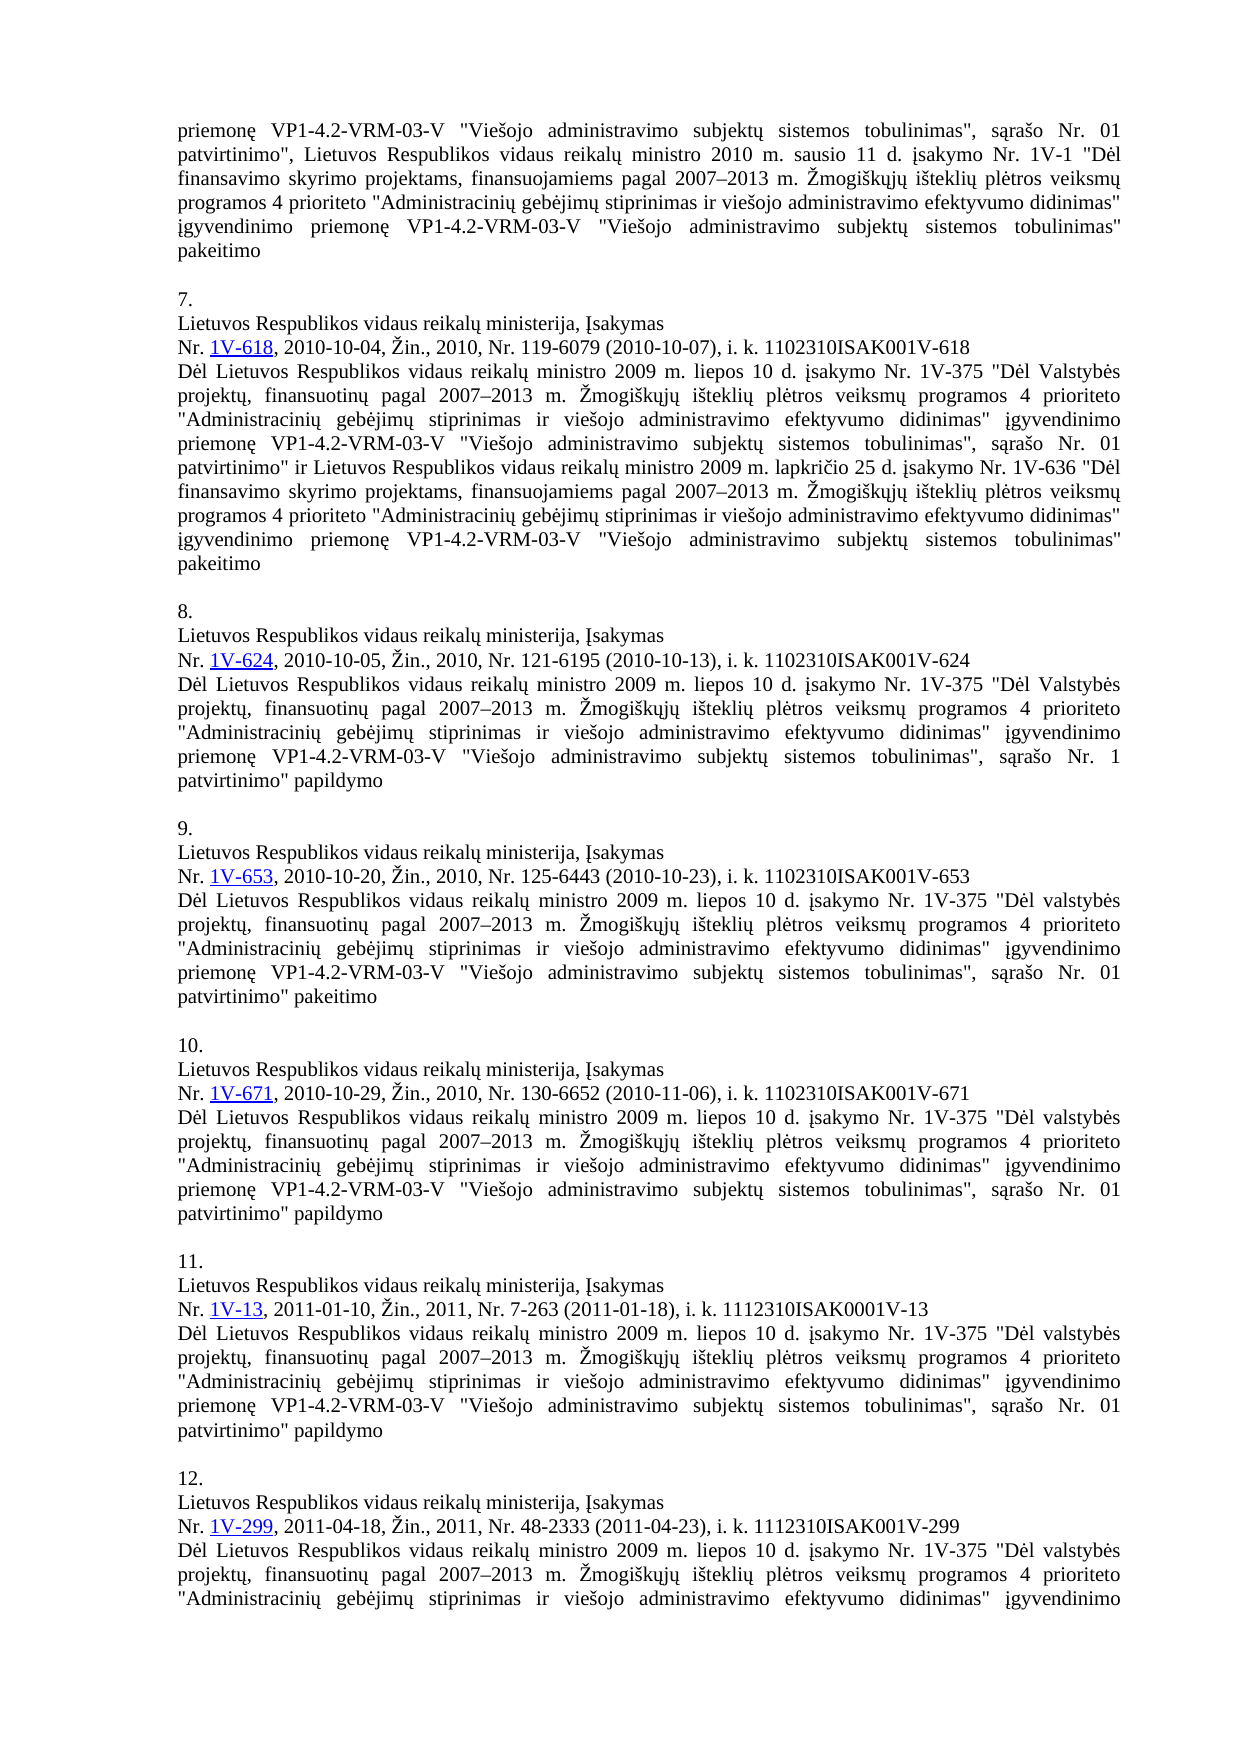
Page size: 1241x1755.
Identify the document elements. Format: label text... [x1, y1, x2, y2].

text Dėl Lietuvos Respublikos vidaus reikalų ministro 2009 m. liepos 10 d. įsakymo Nr. 1V-375 "Dėl valstybės projektų, finansuotinų pagal 2007–2013 m. Žmogiškųjų išteklių plėtros veiksmų programos 4 prioriteto "Administracinių gebėjimų stiprinimas ir viešojo administravimo efektyvumo didinimas" įgyvendinimo priemonę VP1-4.2-VRM-03-V "Viešojo administravimo subjektų sistemos tobulinimas", sąrašo Nr. 01 patvirtinimo" papildymo [177, 1321, 1122, 1442]
text Dėl Lietuvos Respublikos vidaus reikalų ministro 2009 m. liepos 10 d. įsakymo Nr. 1V-375 "Dėl Valstybės projektų, finansuotinų pagal 2007–2013 m. Žmogiškųjų išteklių plėtros veiksmų programos 4 prioriteto "Administracinių gebėjimų stiprinimas ir viešojo administravimo efektyvumo didinimas" įgyvendinimo priemonę VP1-4.2-VRM-03-V "Viešojo administravimo subjektų sistemos tobulinimas", sąrašo Nr. 1 patvirtinimo" papildymo [177, 672, 1122, 792]
text Nr. 1V-299, 2011-04-18, Žin., 2011, Nr. 48-2333 (2011-04-23), i. k. 1112310ISAK001V-299 [177, 1514, 1122, 1538]
text 11. [177, 1249, 1122, 1273]
text Nr. 1V-624, 2010-10-05, Žin., 2010, Nr. 121-6195 (2010-10-13), i. k. 1102310ISAK001V-624 [177, 647, 1122, 672]
text 10. [177, 1032, 1122, 1057]
text 12. [177, 1466, 1122, 1490]
text Lietuvos Respublikos vidaus reikalų ministerija, Įsakymas [177, 311, 1122, 335]
text priemonę VP1-4.2-VRM-03-V "Viešojo administravimo subjektų sistemos tobulinimas", sąrašo Nr. 01 patvirtinimo", Lietuvos Respublikos vidaus reikalų ministro 2010 m. sausio 11 d. įsakymo Nr. 1V-1 "Dėl finansavimo skyrimo projektams, finansuojamiems pagal 2007–2013 m. Žmogiškųjų išteklių plėtros veiksmų programos 4 prioriteto "Administracinių gebėjimų stiprinimas ir viešojo administravimo efektyvumo didinimas" įgyvendinimo priemonę VP1-4.2-VRM-03-V "Viešojo administravimo subjektų sistemos tobulinimas" pakeitimo [177, 118, 1122, 262]
text 9. [177, 816, 1122, 840]
text Dėl Lietuvos Respublikos vidaus reikalų ministro 2009 m. liepos 10 d. įsakymo Nr. 1V-375 "Dėl valstybės projektų, finansuotinų pagal 2007–2013 m. Žmogiškųjų išteklių plėtros veiksmų programos 4 prioriteto "Administracinių gebėjimų stiprinimas ir viešojo administravimo efektyvumo didinimas" įgyvendinimo [177, 1538, 1122, 1610]
text Lietuvos Respublikos vidaus reikalų ministerija, Įsakymas [177, 1490, 1122, 1514]
text Dėl Lietuvos Respublikos vidaus reikalų ministro 2009 m. liepos 10 d. įsakymo Nr. 1V-375 "Dėl valstybės projektų, finansuotinų pagal 2007–2013 m. Žmogiškųjų išteklių plėtros veiksmų programos 4 prioriteto "Administracinių gebėjimų stiprinimas ir viešojo administravimo efektyvumo didinimas" įgyvendinimo priemonę VP1-4.2-VRM-03-V "Viešojo administravimo subjektų sistemos tobulinimas", sąrašo Nr. 01 patvirtinimo" papildymo [177, 1105, 1122, 1225]
text Nr. 1V-13, 2011-01-10, Žin., 2011, Nr. 7-263 (2011-01-18), i. k. 1112310ISAK0001V-13 [177, 1297, 1122, 1321]
text Nr. 1V-618, 2010-10-04, Žin., 2010, Nr. 119-6079 (2010-10-07), i. k. 1102310ISAK001V-618 [177, 335, 1122, 359]
text Nr. 1V-671, 2010-10-29, Žin., 2010, Nr. 130-6652 (2010-11-06), i. k. 1102310ISAK001V-671 [177, 1081, 1122, 1105]
text Dėl Lietuvos Respublikos vidaus reikalų ministro 2009 m. liepos 10 d. įsakymo Nr. 1V-375 "Dėl Valstybės projektų, finansuotinų pagal 2007–2013 m. Žmogiškųjų išteklių plėtros veiksmų programos 4 prioriteto "Administracinių gebėjimų stiprinimas ir viešojo administravimo efektyvumo didinimas" įgyvendinimo priemonę VP1-4.2-VRM-03-V "Viešojo administravimo subjektų sistemos tobulinimas", sąrašo Nr. 01 patvirtinimo" ir Lietuvos Respublikos vidaus reikalų ministro 2009 m. lapkričio 25 d. įsakymo Nr. 1V-636 "Dėl finansavimo skyrimo projektams, finansuojamiems pagal 2007–2013 m. Žmogiškųjų išteklių plėtros veiksmų programos 4 prioriteto "Administracinių gebėjimų stiprinimas ir viešojo administravimo efektyvumo didinimas" įgyvendinimo priemonę VP1-4.2-VRM-03-V "Viešojo administravimo subjektų sistemos tobulinimas" pakeitimo [177, 359, 1122, 575]
text Dėl Lietuvos Respublikos vidaus reikalų ministro 2009 m. liepos 10 d. įsakymo Nr. 1V-375 "Dėl valstybės projektų, finansuotinų pagal 2007–2013 m. Žmogiškųjų išteklių plėtros veiksmų programos 4 prioriteto "Administracinių gebėjimų stiprinimas ir viešojo administravimo efektyvumo didinimas" įgyvendinimo priemonę VP1-4.2-VRM-03-V "Viešojo administravimo subjektų sistemos tobulinimas", sąrašo Nr. 01 patvirtinimo" pakeitimo [177, 888, 1122, 1008]
text Lietuvos Respublikos vidaus reikalų ministerija, Įsakymas [177, 840, 1122, 864]
text 7. [177, 287, 1122, 311]
text 8. [177, 599, 1122, 623]
text Lietuvos Respublikos vidaus reikalų ministerija, Įsakymas [177, 1273, 1122, 1297]
text Lietuvos Respublikos vidaus reikalų ministerija, Įsakymas [177, 623, 1122, 647]
text Lietuvos Respublikos vidaus reikalų ministerija, Įsakymas [177, 1057, 1122, 1081]
text Nr. 1V-653, 2010-10-20, Žin., 2010, Nr. 125-6443 (2010-10-23), i. k. 1102310ISAK001V-653 [177, 864, 1122, 888]
